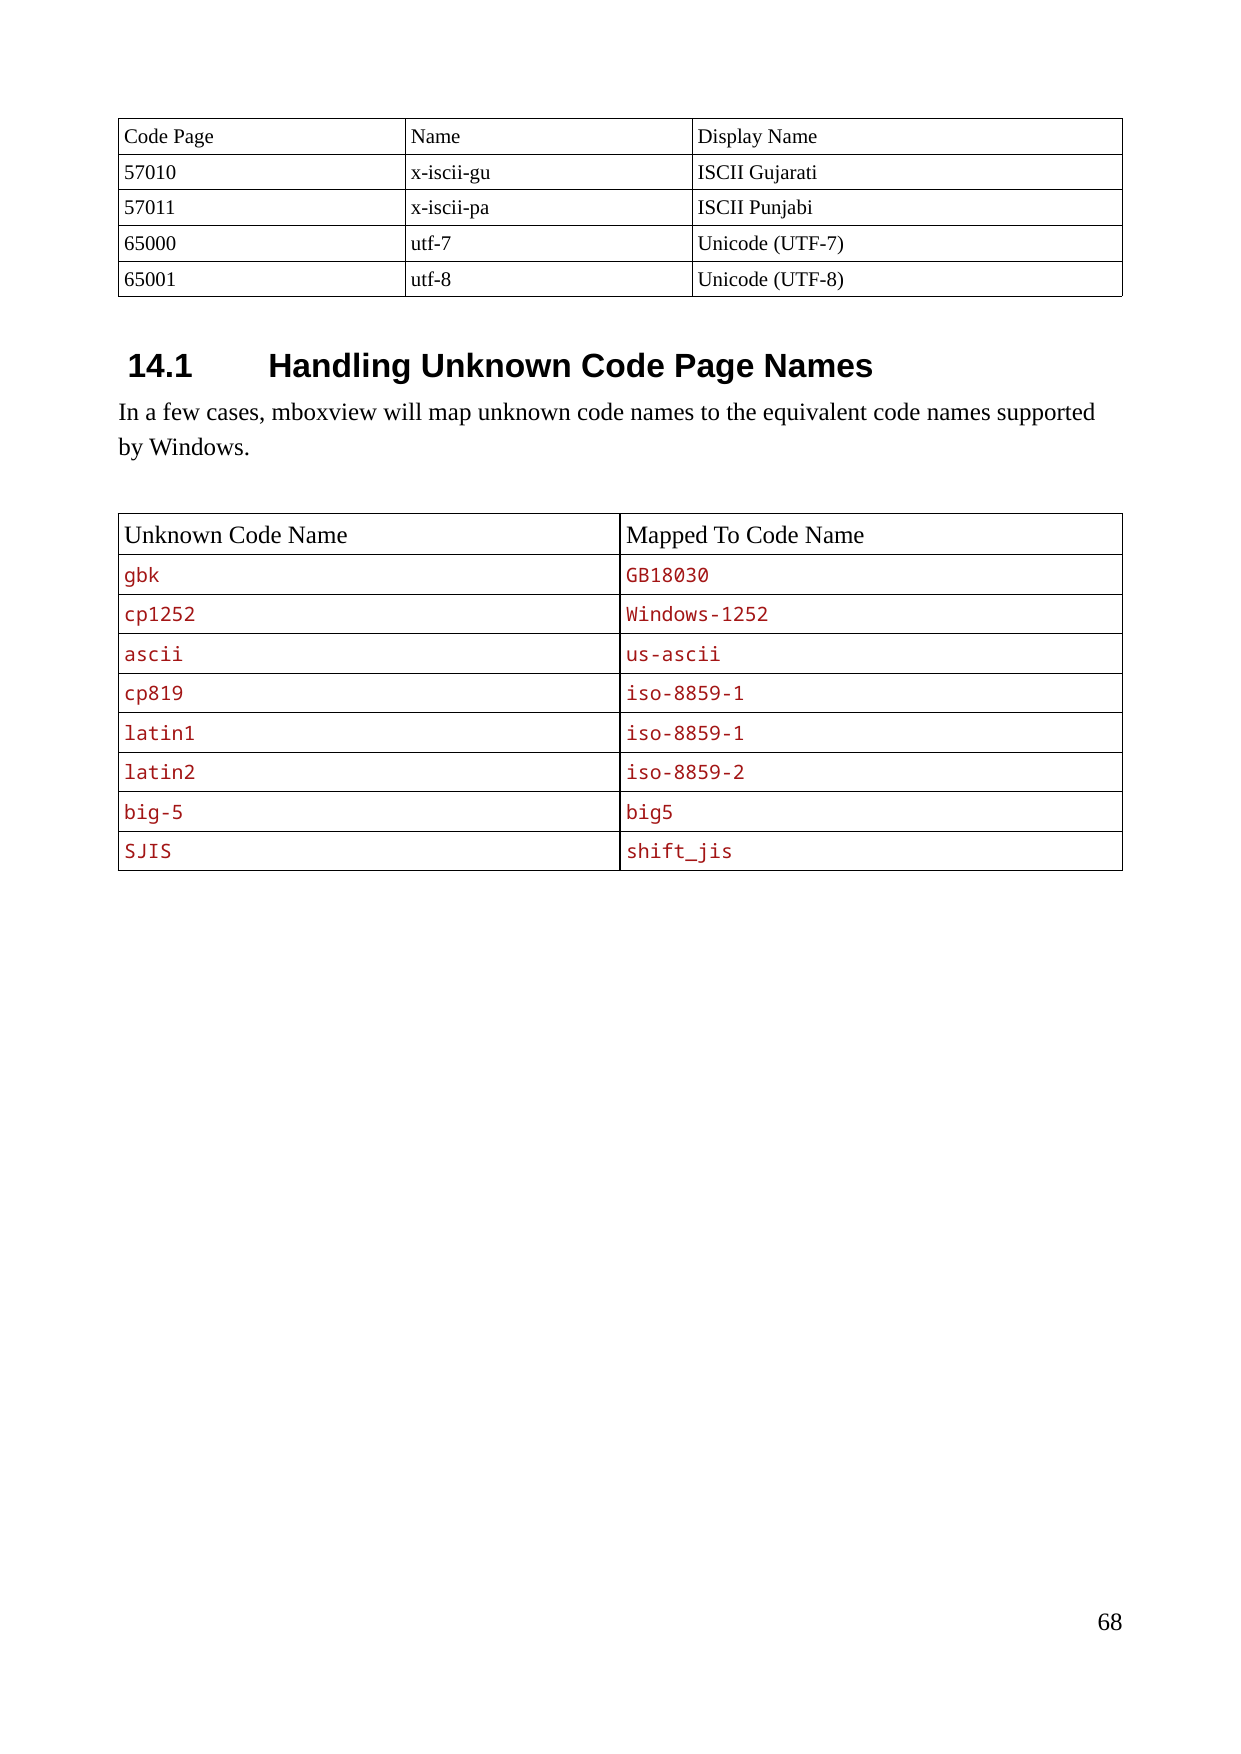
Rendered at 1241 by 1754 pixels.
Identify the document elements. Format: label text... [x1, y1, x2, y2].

table_cell 57010 [119, 155, 405, 189]
table_cell GB18030 [621, 555, 1122, 594]
table_cell shift_jis [621, 832, 1122, 870]
table_header Mapped To Code Name [621, 514, 1122, 554]
table_cell cp819 [119, 674, 619, 712]
table_cell Unicode (UTF-8) [693, 262, 1122, 296]
table_cell big-5 [119, 792, 619, 831]
table_cell utf-7 [406, 226, 692, 261]
table_cell us-ascii [621, 634, 1122, 673]
table_header Display Name [693, 119, 1122, 154]
table_cell utf-8 [406, 262, 692, 296]
subtitle Handling Unknown Code Page Names [118, 346, 1122, 385]
table_cell x-iscii-gu [406, 155, 692, 189]
table_cell latin2 [119, 753, 619, 791]
table_cell cp1252 [119, 595, 619, 633]
table_cell 57011 [119, 190, 405, 225]
text In a few cases, mboxview will map unknown code names to the equivalent code names supported by Windows. [118, 397, 1122, 460]
table_cell iso-8859-1 [621, 674, 1122, 712]
table_cell gbk [119, 555, 619, 594]
table_cell iso-8859-1 [621, 713, 1122, 752]
table_header Code Page [119, 119, 405, 154]
table_cell 65000 [119, 226, 405, 261]
table_cell SJIS [119, 832, 619, 870]
table_cell 65001 [119, 262, 405, 296]
table_cell big5 [621, 792, 1122, 831]
table_header Unknown Code Name [119, 514, 619, 554]
table_cell Unicode (UTF-7) [693, 226, 1122, 261]
table_header Name [406, 119, 692, 154]
table_cell ISCII Punjabi [693, 190, 1122, 225]
table_cell iso-8859-2 [621, 753, 1122, 791]
table_cell ISCII Gujarati [693, 155, 1122, 189]
table_cell Windows-1252 [621, 595, 1122, 633]
table_cell x-iscii-pa [406, 190, 692, 225]
table_cell latin1 [119, 713, 619, 752]
table_cell ascii [119, 634, 619, 673]
